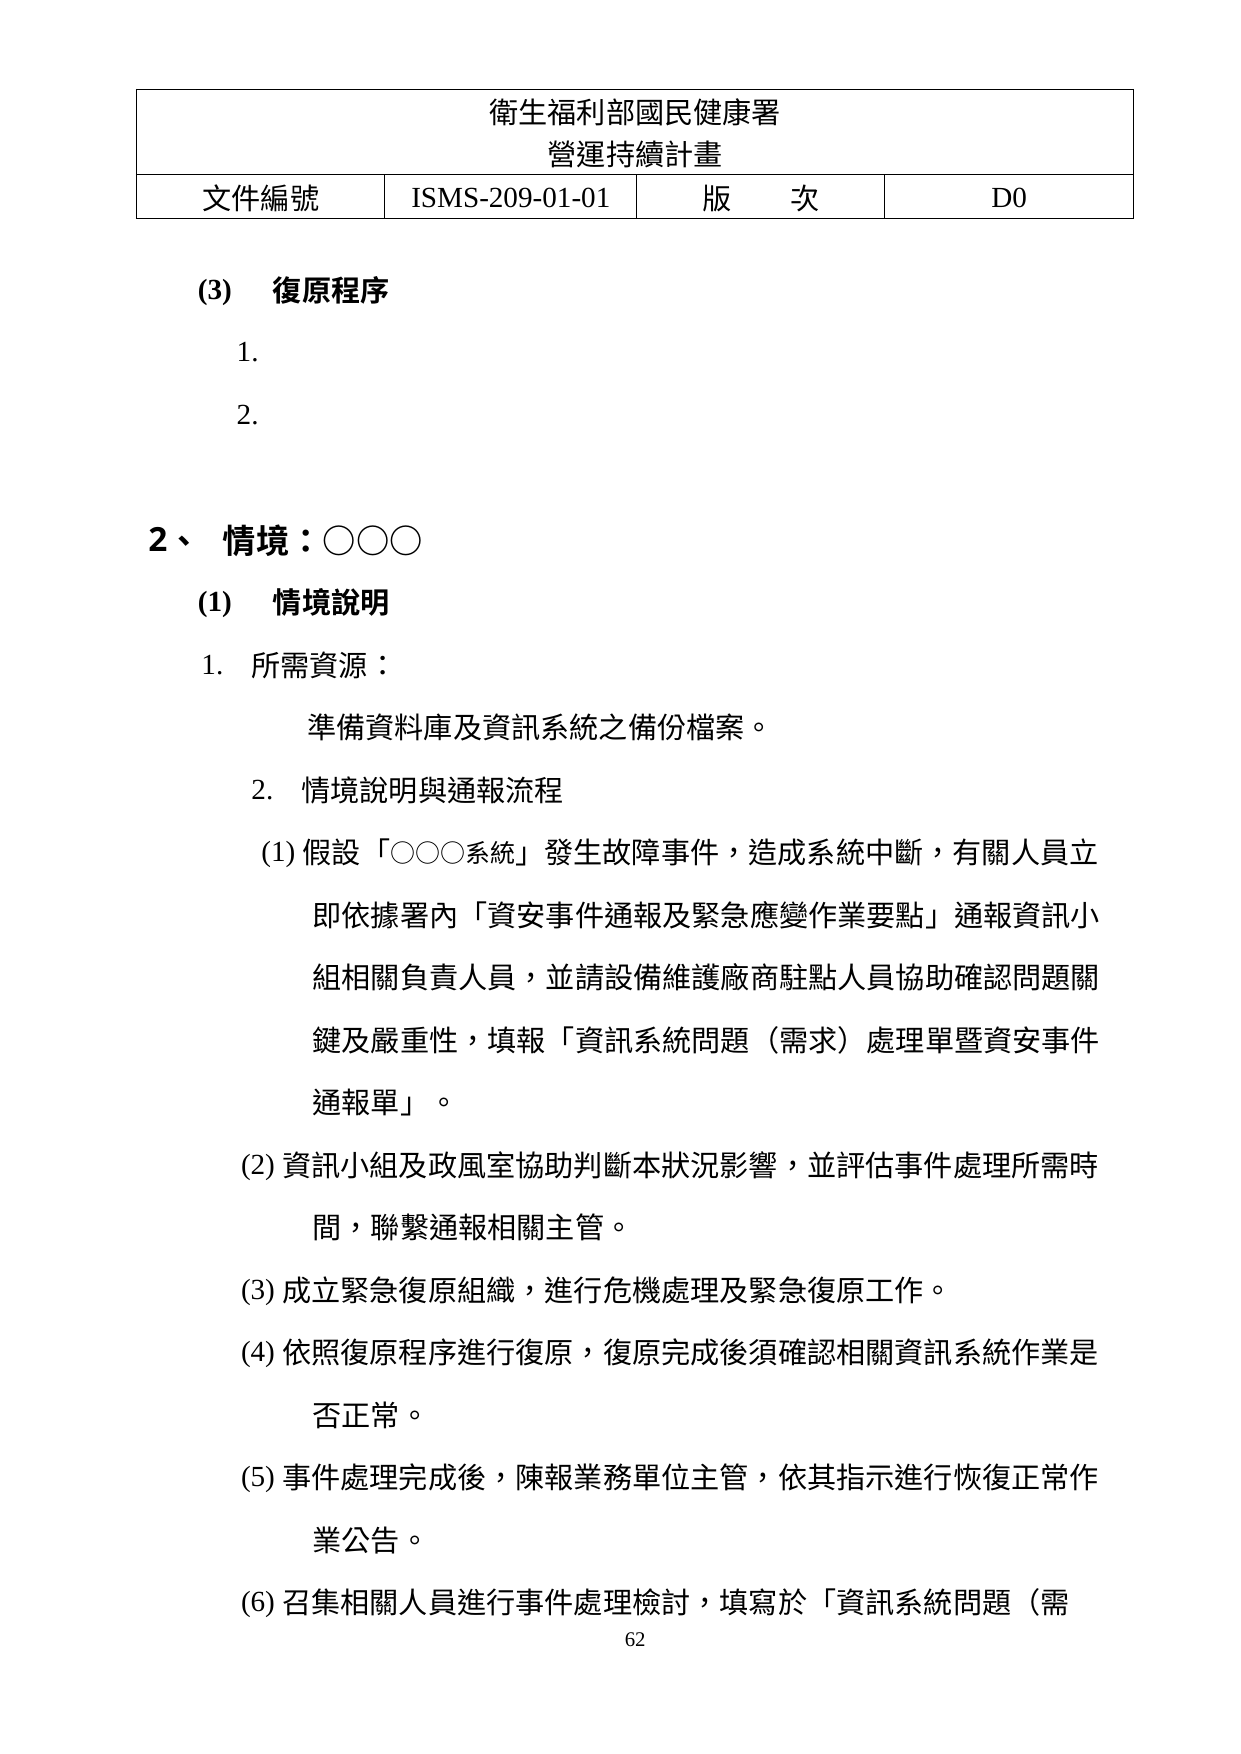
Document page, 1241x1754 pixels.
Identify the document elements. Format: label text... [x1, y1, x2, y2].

list 情境：○○○ [148, 497, 1122, 559]
text (3) 成立緊急復原組織，進行危機處理及緊急復原工作。 [219, 1247, 1122, 1309]
text (6) 召集相關人員進行事件處理檢討，填寫於「資訊系統問題（需 [219, 1559, 1122, 1622]
text (4) 依照復原程序進行復原，復原完成後須確認相關資訊系統作業是否正常。 [219, 1309, 1122, 1434]
text (5) 事件處理完成後，陳報業務單位主管，依其指示進行恢復正常作業公告。 [219, 1434, 1122, 1559]
text 準備資料庫及資訊系統之備份檔案。 [307, 684, 1122, 747]
list 情境說明 [198, 559, 1122, 622]
list 復原程序 [198, 247, 1122, 309]
text (2) 資訊小組及政風室協助判斷本狀況影響，並評估事件處理所需時間，聯繫通報相關主管。 [219, 1122, 1122, 1247]
list 情境說明與通報流程 [251, 747, 1122, 809]
text (1) 假設「○○○系統」發生故障事件，造成系統中斷，有關人員立即依據署內「資安事件通報及緊急應變作業要點」通報資訊小組相關負責人員，並請設備維護廠商駐點人員協助確認問題關鍵及嚴重性，填報「資訊系統問題（需求）處理單暨資安事件通報單」。 [219, 809, 1122, 1122]
list 所需資源： [148, 622, 1122, 684]
